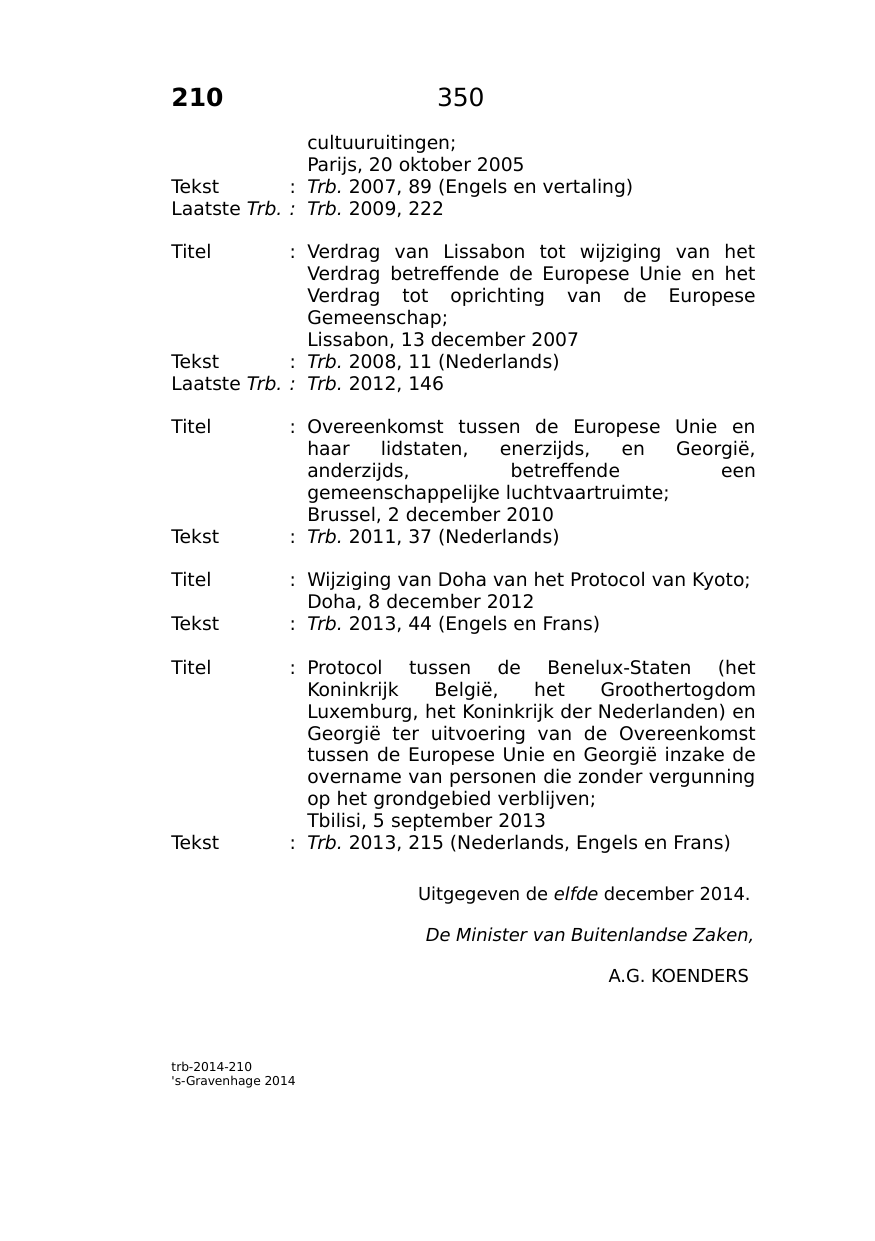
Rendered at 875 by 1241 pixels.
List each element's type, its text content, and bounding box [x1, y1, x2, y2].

table_cell Laatste Trb. [171, 373, 289, 394]
table_cell : [289, 176, 307, 197]
table_cell Tekst [171, 176, 289, 197]
table_cell Tekst [171, 351, 289, 372]
table_cell Overeenkomst tussen de Europese Unie en haar lidstaten, enerzijds, en Georgië, anderzijds, betreffende een gemeenschappelijke luchtvaartruimte; Brussel, 2 december 2010 [307, 416, 756, 526]
table_cell Trb. 2007, 89 (Engels en vertaling) [307, 176, 756, 197]
table_cell Trb. 2013, 215 (Nederlands, Engels en Frans) [307, 832, 756, 854]
table_cell [171, 394, 289, 416]
text 's-Gravenhage 2014 [171, 1074, 405, 1088]
table_cell : [289, 832, 307, 854]
table_cell : [289, 613, 307, 635]
table_cell : [289, 526, 307, 547]
table_cell Laatste Trb. [171, 198, 289, 219]
text De Minister van Buitenlandse Zaken, A.G. KOENDERS [171, 924, 756, 987]
table_cell [289, 394, 307, 416]
table_cell Trb. 2013, 44 (Engels en Frans) [307, 613, 756, 635]
table_cell [171, 548, 289, 569]
table_cell [289, 548, 307, 569]
table_cell [171, 635, 289, 657]
table_cell Tekst [171, 832, 289, 854]
table_cell : [289, 569, 307, 613]
table_cell [171, 219, 289, 241]
table_cell Trb. 2008, 11 (Nederlands) [307, 351, 756, 372]
table_cell : [289, 241, 307, 351]
table_cell [171, 132, 289, 176]
table_cell Wijziging van Doha van het Protocol van Kyoto; Doha, 8 december 2012 [307, 569, 756, 613]
table_cell Trb. 2011, 37 (Nederlands) [307, 526, 756, 547]
table_cell : [289, 198, 307, 219]
text Uitgegeven de elfde december 2014. [171, 884, 756, 904]
table_cell [307, 635, 756, 657]
table_cell : [289, 657, 307, 832]
table_cell [307, 548, 756, 569]
table_cell [307, 219, 756, 241]
table_cell Trb. 2012, 146 [307, 373, 756, 394]
table_cell [307, 394, 756, 416]
table_cell [289, 219, 307, 241]
table_cell Titel [171, 569, 289, 613]
table_cell Trb. 2009, 222 [307, 198, 756, 219]
table_cell Tekst [171, 526, 289, 547]
table_cell Tekst [171, 613, 289, 635]
table_cell Titel [171, 657, 289, 832]
table_cell Protocol tussen de Benelux-Staten (het Koninkrijk België, het Groothertogdom Luxemburg, het Koninkrijk der Nederlanden) en Georgië ter uitvoering van de Overeenkomst tussen de Europese Unie en Georgië inzake de overname van personen die zonder vergunning op het grondgebied verblijven; Tbilisi, 5 september 2013 [307, 657, 756, 832]
table_cell Titel [171, 241, 289, 351]
table_cell [289, 635, 307, 657]
table_cell Titel [171, 416, 289, 526]
table_cell : [289, 351, 307, 372]
text trb-2014-210 [171, 1060, 405, 1074]
table_cell [289, 132, 307, 176]
table_cell cultuuruitingen; Parijs, 20 oktober 2005 [307, 132, 756, 176]
table_cell Verdrag van Lissabon tot wijziging van het Verdrag betreffende de Europese Unie en het Verdrag tot oprichting van de Europese Gemeenschap; Lissabon, 13 december 2007 [307, 241, 756, 351]
table_cell : [289, 373, 307, 394]
table_cell : [289, 416, 307, 526]
